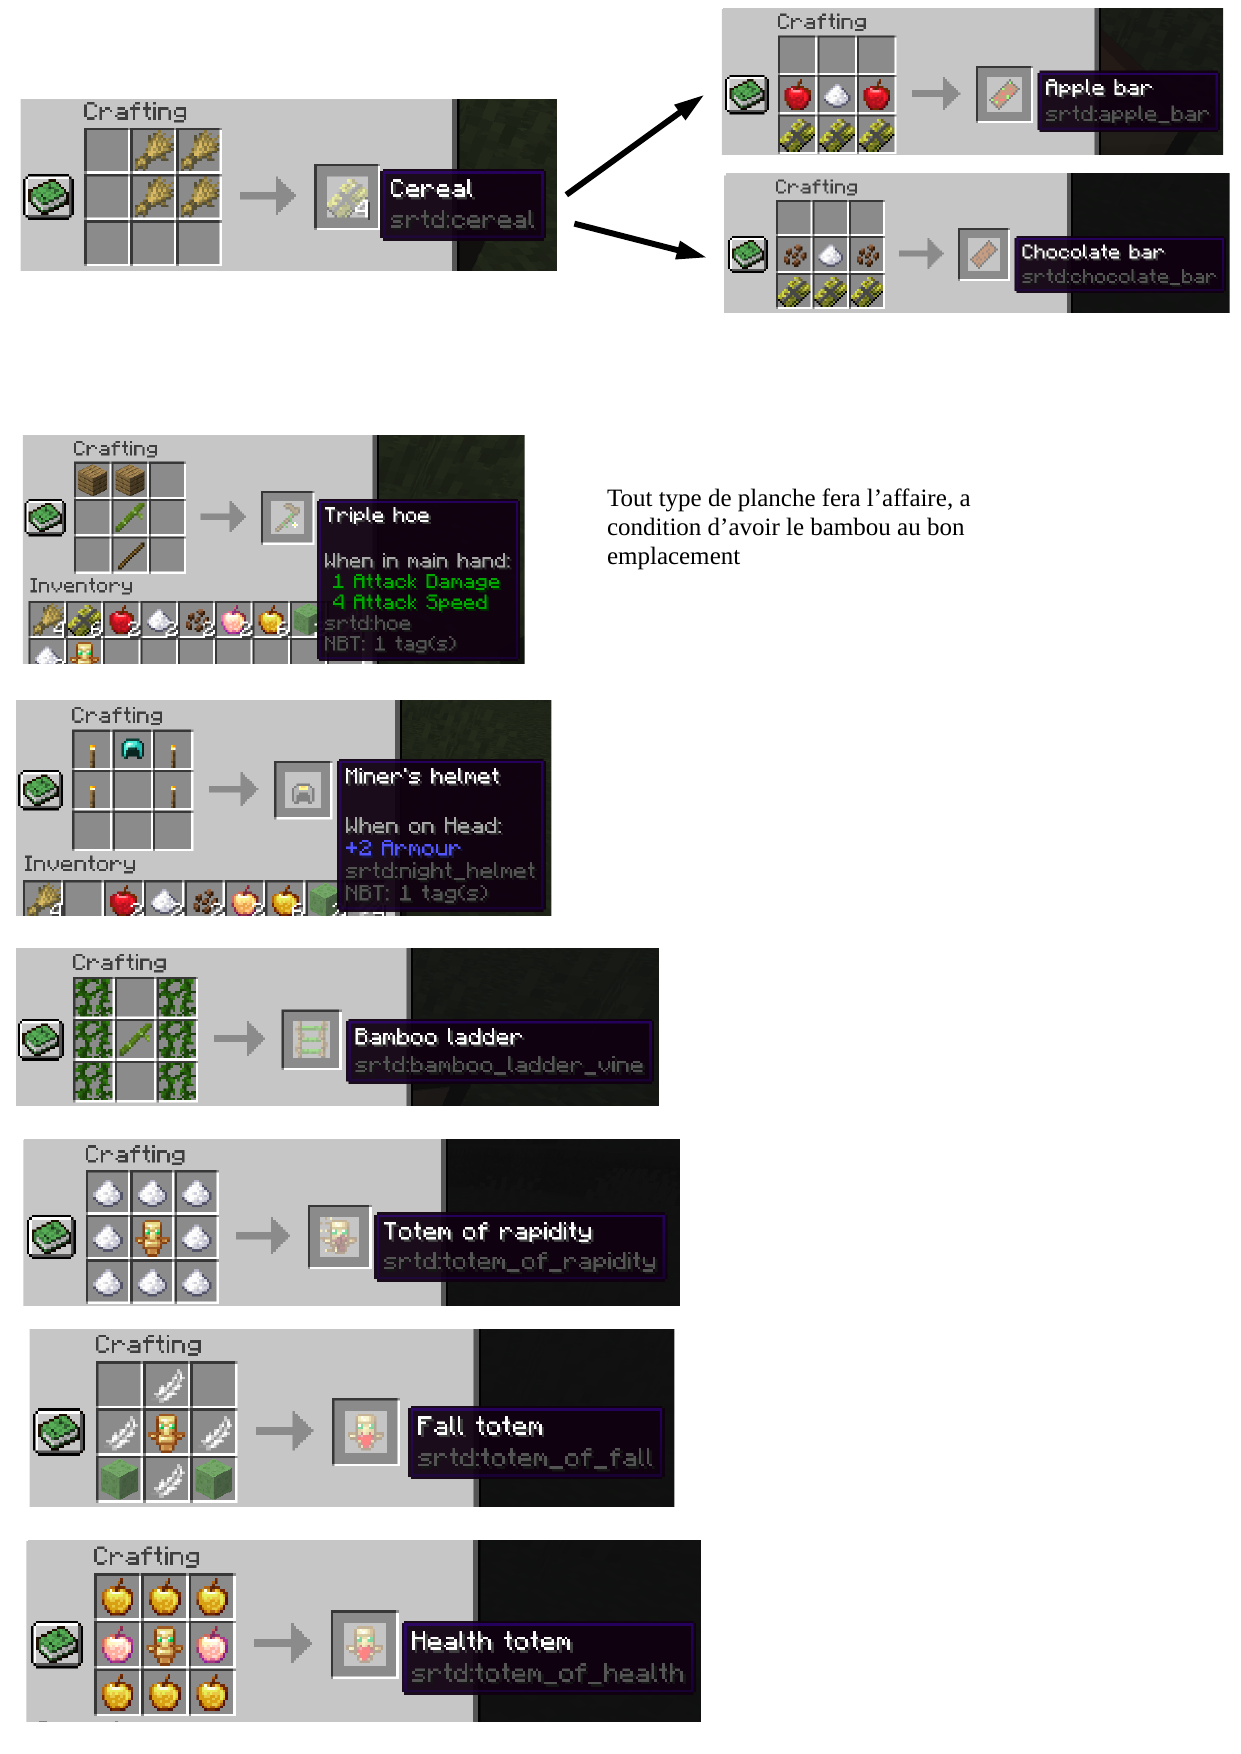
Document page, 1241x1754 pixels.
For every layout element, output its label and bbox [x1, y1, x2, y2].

picture [16, 948, 659, 1106]
picture [20, 99, 557, 271]
picture [23, 1139, 680, 1306]
picture [721, 8, 1224, 155]
picture [22, 435, 525, 664]
picture [16, 700, 552, 916]
picture [724, 173, 1230, 313]
picture [29, 1329, 675, 1507]
picture [26, 1540, 701, 1722]
